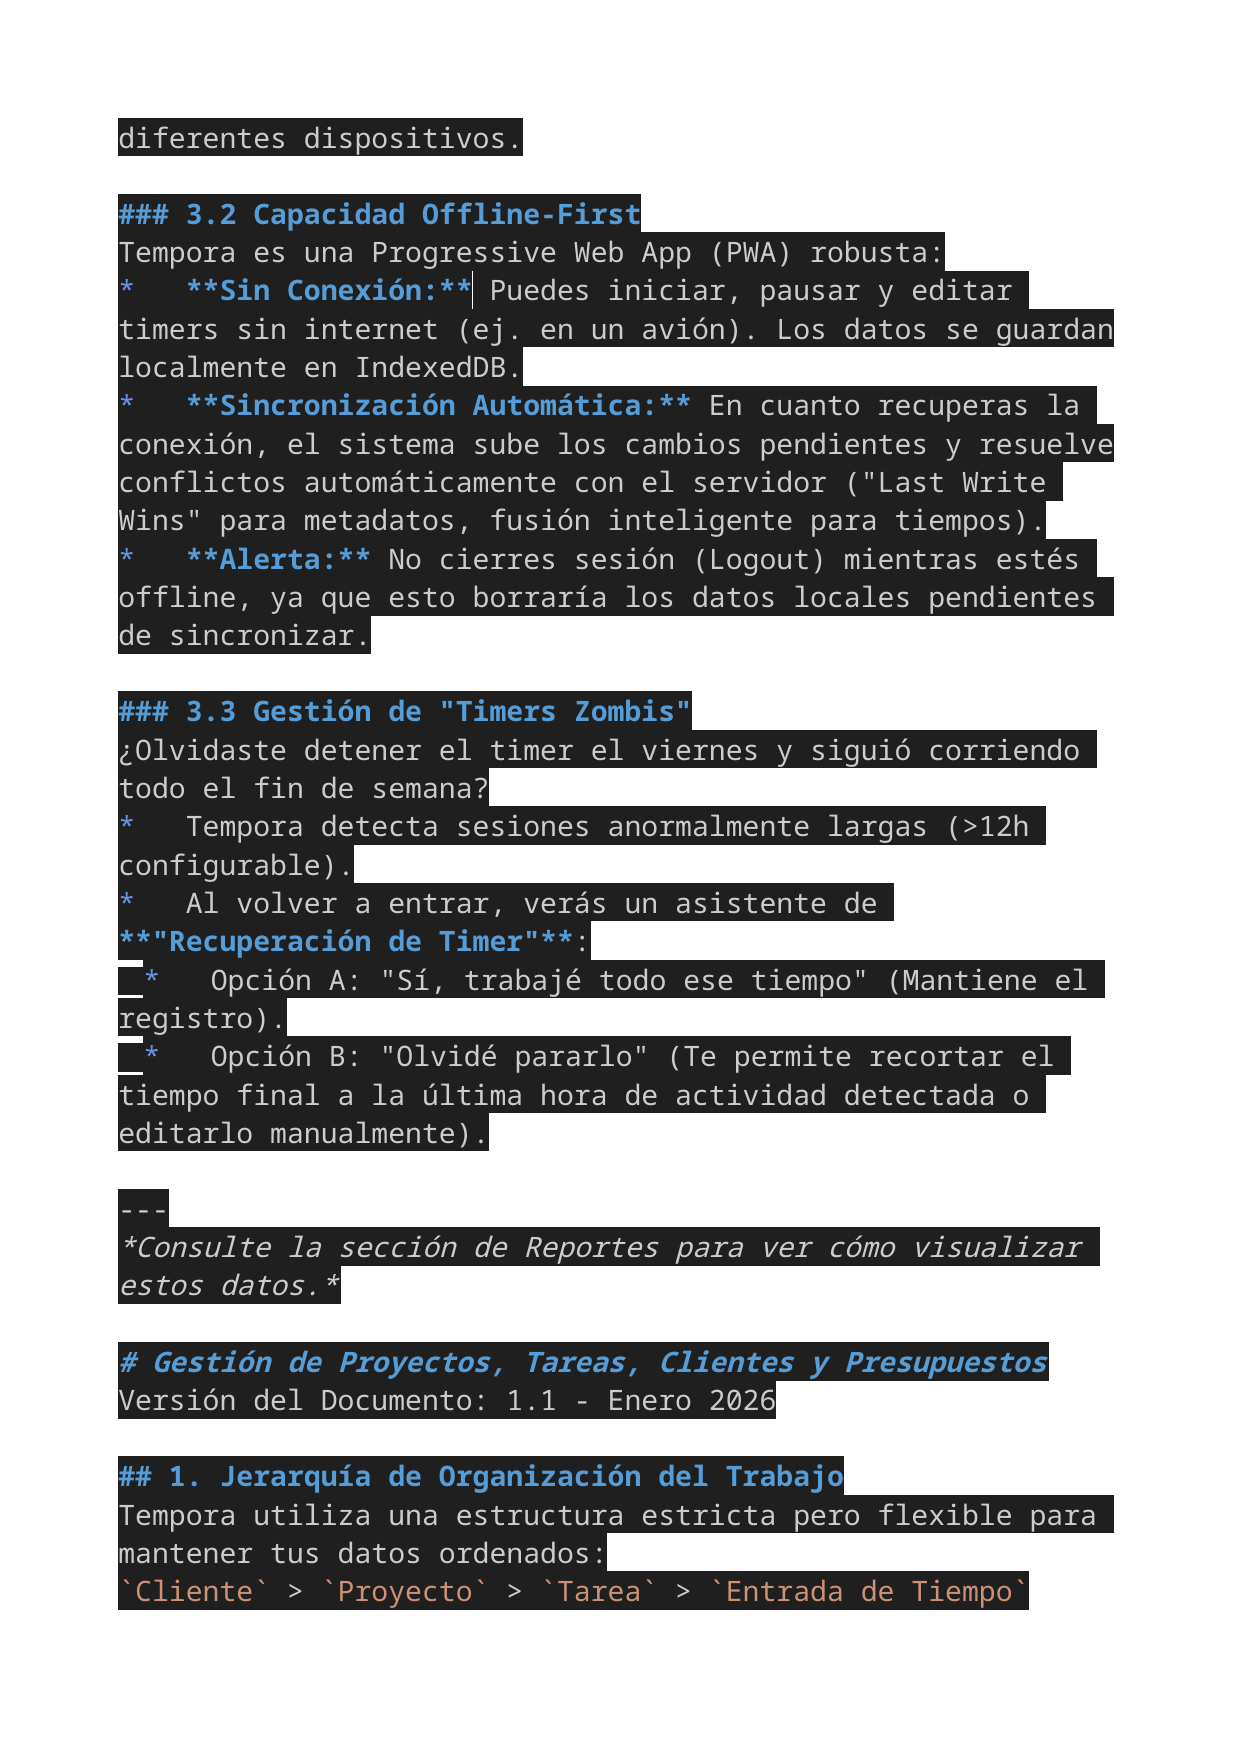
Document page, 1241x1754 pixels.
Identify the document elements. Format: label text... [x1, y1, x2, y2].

text diferentes dispositivos. [118, 118, 1122, 156]
text # Gestión de Proyectos, Tareas, Clientes y Presupuestos [118, 1342, 1122, 1381]
text Tempora es una Progressive Web App (PWA) robusta: [118, 232, 1122, 271]
text Tempora utiliza una estructura estricta pero flexible para mantener tus datos ordenados: [118, 1495, 1122, 1571]
text * **Sin Conexión:** Puedes iniciar, pausar y editar timers sin internet (ej. en un avión). Los datos se guardan localmente en IndexedDB. [118, 271, 1122, 386]
text Versión del Documento: 1.1 - Enero 2026 [118, 1381, 1122, 1419]
text ### 3.3 Gestión de "Timers Zombis" [118, 691, 1122, 730]
text * Opción A: "Sí, trabajé todo ese tiempo" (Mantiene el registro). [118, 960, 1122, 1036]
text --- [118, 1189, 1122, 1227]
text ### 3.2 Capacidad Offline-First [118, 194, 1122, 232]
text `Cliente` > `Proyecto` > `Tarea` > `Entrada de Tiempo` [118, 1571, 1122, 1610]
text * Opción B: "Olvidé pararlo" (Te permite recortar el tiempo final a la última hora de actividad detectada o editarlo manualmente). [118, 1036, 1122, 1151]
text * **Sincronización Automática:** En cuanto recuperas la conexión, el sistema sube los cambios pendientes y resuelve conflictos automáticamente con el servidor ("Last Write Wins" para metadatos, fusión inteligente para tiempos). [118, 386, 1122, 539]
text ## 1. Jerarquía de Organización del Trabajo [118, 1456, 1122, 1495]
text * **Alerta:** No cierres sesión (Logout) mientras estés offline, ya que esto borraría los datos locales pendientes de sincronizar. [118, 539, 1122, 654]
text * Al volver a entrar, verás un asistente de **"Recuperación de Timer"**: [118, 883, 1122, 960]
text ¿Olvidaste detener el timer el viernes y siguió corriendo todo el fin de semana? [118, 730, 1122, 806]
text *Consulte la sección de Reportes para ver cómo visualizar estos datos.* [118, 1227, 1122, 1304]
text * Tempora detecta sesiones anormalmente largas (>12h configurable). [118, 806, 1122, 883]
